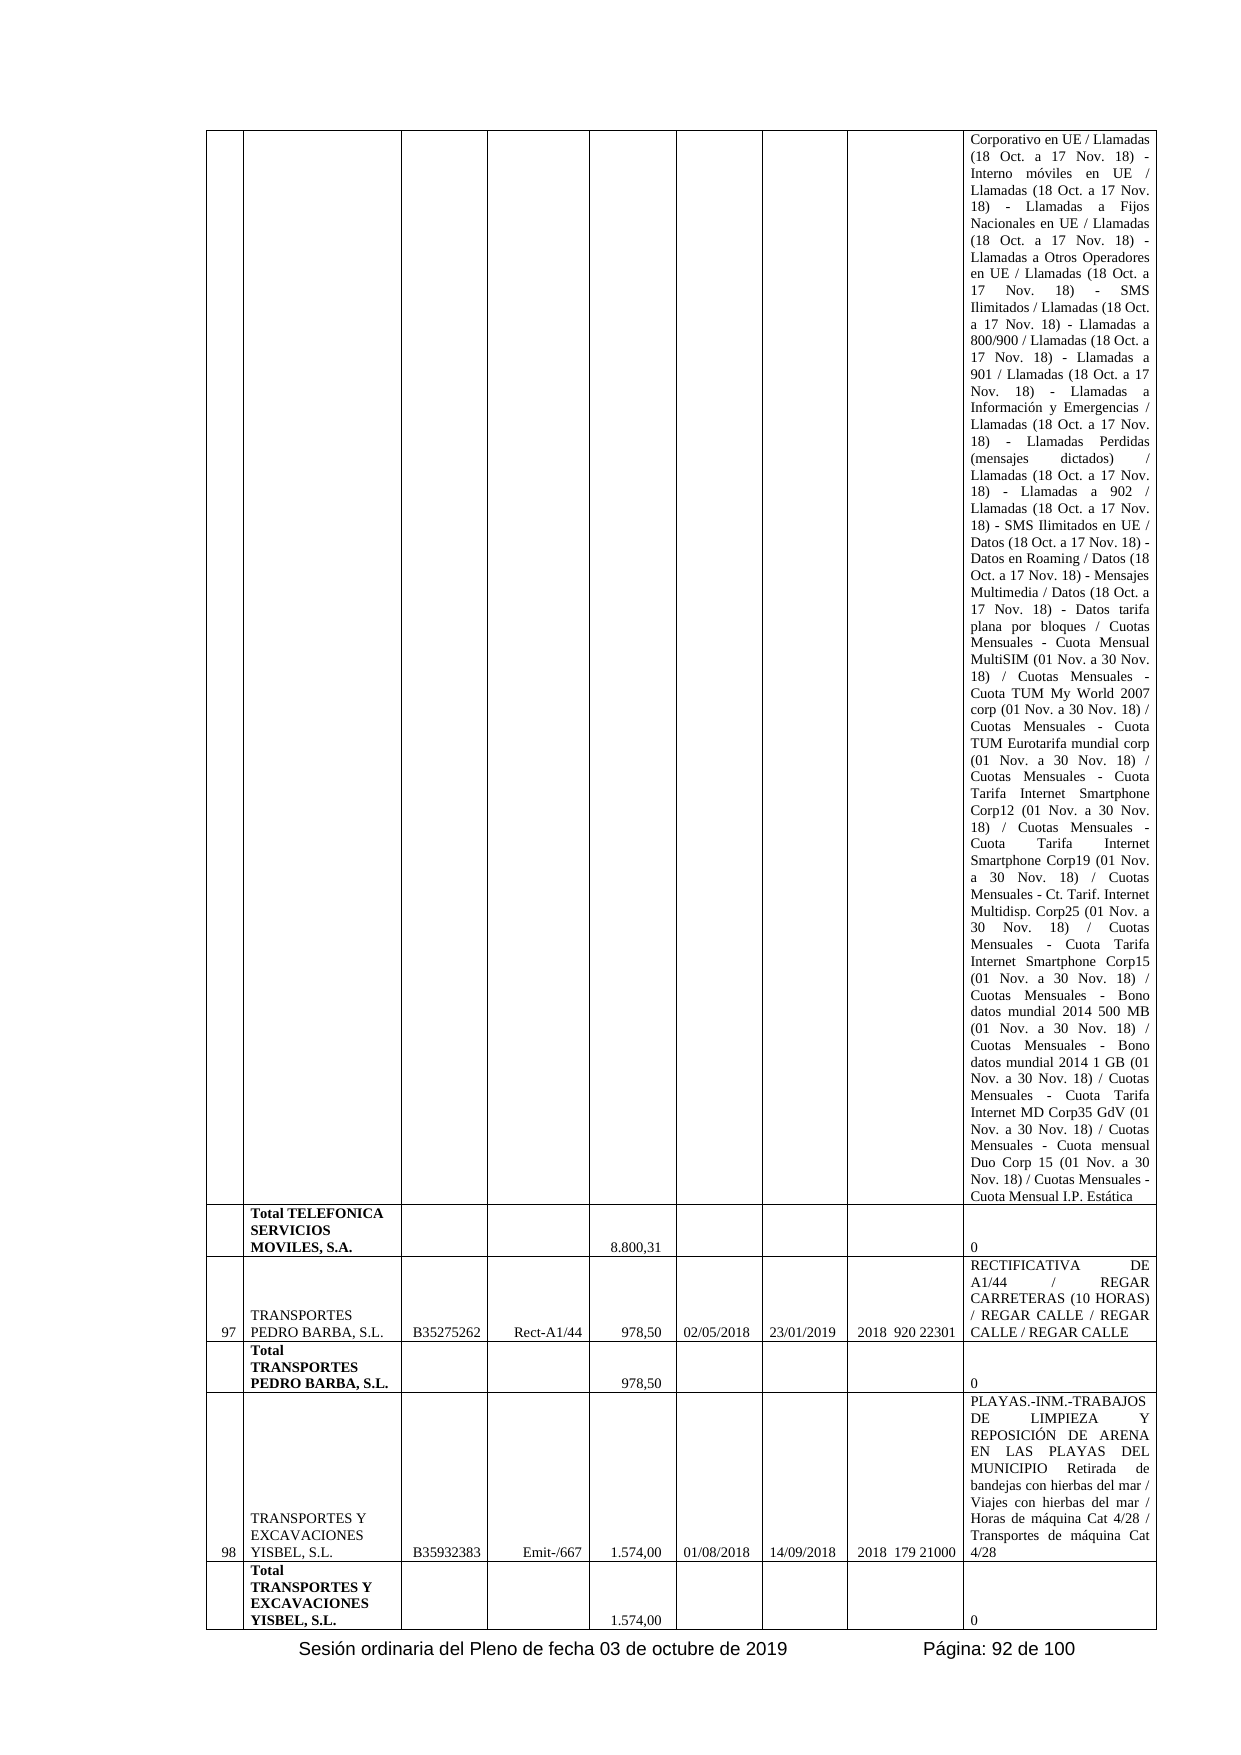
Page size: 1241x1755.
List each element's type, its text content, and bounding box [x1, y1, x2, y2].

table_cell [763, 1562, 847, 1629]
table_cell [488, 1562, 589, 1629]
table_cell 2018 920 22301 [848, 1257, 963, 1341]
table_cell [763, 131, 847, 1204]
table_cell 14/09/2018 [763, 1393, 847, 1561]
table_cell Corporativo en UE / Llamadas (18 Oct. a 17 Nov. 18) - Interno móviles en UE / Llamadas (18 Oct. a 17 Nov. 18) - Llamadas a Fijos Nacionales en UE / Llamadas (18 Oct. a 17 Nov. 18) - Llamadas a Otros Operadores en UE / Llamadas (18 Oct. a 17 Nov. 18) - SMS Ilimitados / Llamadas (18 Oct. a 17 Nov. 18) - Llamadas a 800/900 / Llamadas (18 Oct. a 17 Nov. 18) - Llamadas a 901 / Llamadas (18 Oct. a 17 Nov. 18) - Llamadas a Información y Emergencias / Llamadas (18 Oct. a 17 Nov. 18) - Llamadas Perdidas (mensajes dictados) / Llamadas (18 Oct. a 17 Nov. 18) - Llamadas a 902 / Llamadas (18 Oct. a 17 Nov. 18) - SMS Ilimitados en UE / Datos (18 Oct. a 17 Nov. 18) - Datos en Roaming / Datos (18 Oct. a 17 Nov. 18) - Mensajes Multimedia / Datos (18 Oct. a 17 Nov. 18) - Datos tarifa plana por bloques / Cuotas Mensuales - Cuota Mensual MultiSIM (01 Nov. a 30 Nov. 18) / Cuotas Mensuales - Cuota TUM My World 2007 corp (01 Nov. a 30 Nov. 18) / Cuotas Mensuales - Cuota TUM Eurotarifa mundial corp (01 Nov. a 30 Nov. 18) / Cuotas Mensuales - Cuota Tarifa Internet Smartphone Corp12 (01 Nov. a 30 Nov. 18) / Cuotas Mensuales - Cuota Tarifa Internet Smartphone Corp19 (01 Nov. a 30 Nov. 18) / Cuotas Mensuales - Ct. Tarif. Internet Multidisp. Corp25 (01 Nov. a 30 Nov. 18) / Cuotas Mensuales - Cuota Tarifa Internet Smartphone Corp15 (01 Nov. a 30 Nov. 18) / Cuotas Mensuales - Bono datos mundial 2014 500 MB (01 Nov. a 30 Nov. 18) / Cuotas Mensuales - Bono datos mundial 2014 1 GB (01 Nov. a 30 Nov. 18) / Cuotas Mensuales - Cuota Tarifa Internet MD Corp35 GdV (01 Nov. a 30 Nov. 18) / Cuotas Mensuales - Cuota mensual Duo Corp 15 (01 Nov. a 30 Nov. 18) / Cuotas Mensuales - Cuota Mensual I.P. Estática [964, 131, 1156, 1204]
table_cell B35275262 [402, 1257, 487, 1341]
table_cell [244, 131, 401, 1204]
table_cell B35932383 [402, 1393, 487, 1561]
table_cell [402, 131, 487, 1204]
table_cell [207, 131, 243, 1204]
table_cell Rect-A1/44 [488, 1257, 589, 1341]
table_cell [677, 131, 762, 1204]
table_cell [402, 1205, 487, 1256]
table_cell 978,50 [590, 1342, 676, 1392]
table_cell [677, 1342, 762, 1392]
table_cell [763, 1342, 847, 1392]
table_cell 1.574,00 [590, 1393, 676, 1561]
table_cell [763, 1205, 847, 1256]
table_cell [402, 1342, 487, 1392]
table_cell Total TELEFONICA SERVICIOS MOVILES, S.A. [244, 1205, 401, 1256]
table_cell 98 [207, 1393, 243, 1561]
table_cell TRANSPORTES Y EXCAVACIONES YISBEL, S.L. [244, 1393, 401, 1561]
table_cell [488, 1342, 589, 1392]
table_cell 97 [207, 1257, 243, 1341]
table_cell [402, 1562, 487, 1629]
table_cell Total TRANSPORTES PEDRO BARBA, S.L. [244, 1342, 401, 1392]
table_cell [848, 1342, 963, 1392]
table_cell [488, 131, 589, 1204]
table_cell 0 [964, 1562, 1156, 1629]
table_cell [677, 1205, 762, 1256]
table_cell 02/05/2018 [677, 1257, 762, 1341]
table_cell RECTIFICATIVA DE A1/44 / REGAR CARRETERAS (10 HORAS) / REGAR CALLE / REGAR CALLE / REGAR CALLE [964, 1257, 1156, 1341]
table_cell Emit-/667 [488, 1393, 589, 1561]
table_cell 0 [964, 1205, 1156, 1256]
table_cell 978,50 [590, 1257, 676, 1341]
table_cell [848, 1562, 963, 1629]
table_cell TRANSPORTES PEDRO BARBA, S.L. [244, 1257, 401, 1341]
table_cell [207, 1205, 243, 1256]
table_cell [590, 131, 676, 1204]
table_cell PLAYAS.-INM.-TRABAJOS DE LIMPIEZA Y REPOSICIÓN DE ARENA EN LAS PLAYAS DEL MUNICIPIO Retirada de bandejas con hierbas del mar / Viajes con hierbas del mar / Horas de máquina Cat 4/28 / Transportes de máquina Cat 4/28 [964, 1393, 1156, 1561]
table_cell 8.800,31 [590, 1205, 676, 1256]
table_cell 0 [964, 1342, 1156, 1392]
table_cell [848, 131, 963, 1204]
table_cell [207, 1562, 243, 1629]
table_cell [488, 1205, 589, 1256]
table_cell 1.574,00 [590, 1562, 676, 1629]
table_cell Total TRANSPORTES Y EXCAVACIONES YISBEL, S.L. [244, 1562, 401, 1629]
table_cell 23/01/2019 [763, 1257, 847, 1341]
table_cell [207, 1342, 243, 1392]
table_cell 01/08/2018 [677, 1393, 762, 1561]
table_cell 2018 179 21000 [848, 1393, 963, 1561]
table_cell [677, 1562, 762, 1629]
table_cell [848, 1205, 963, 1256]
